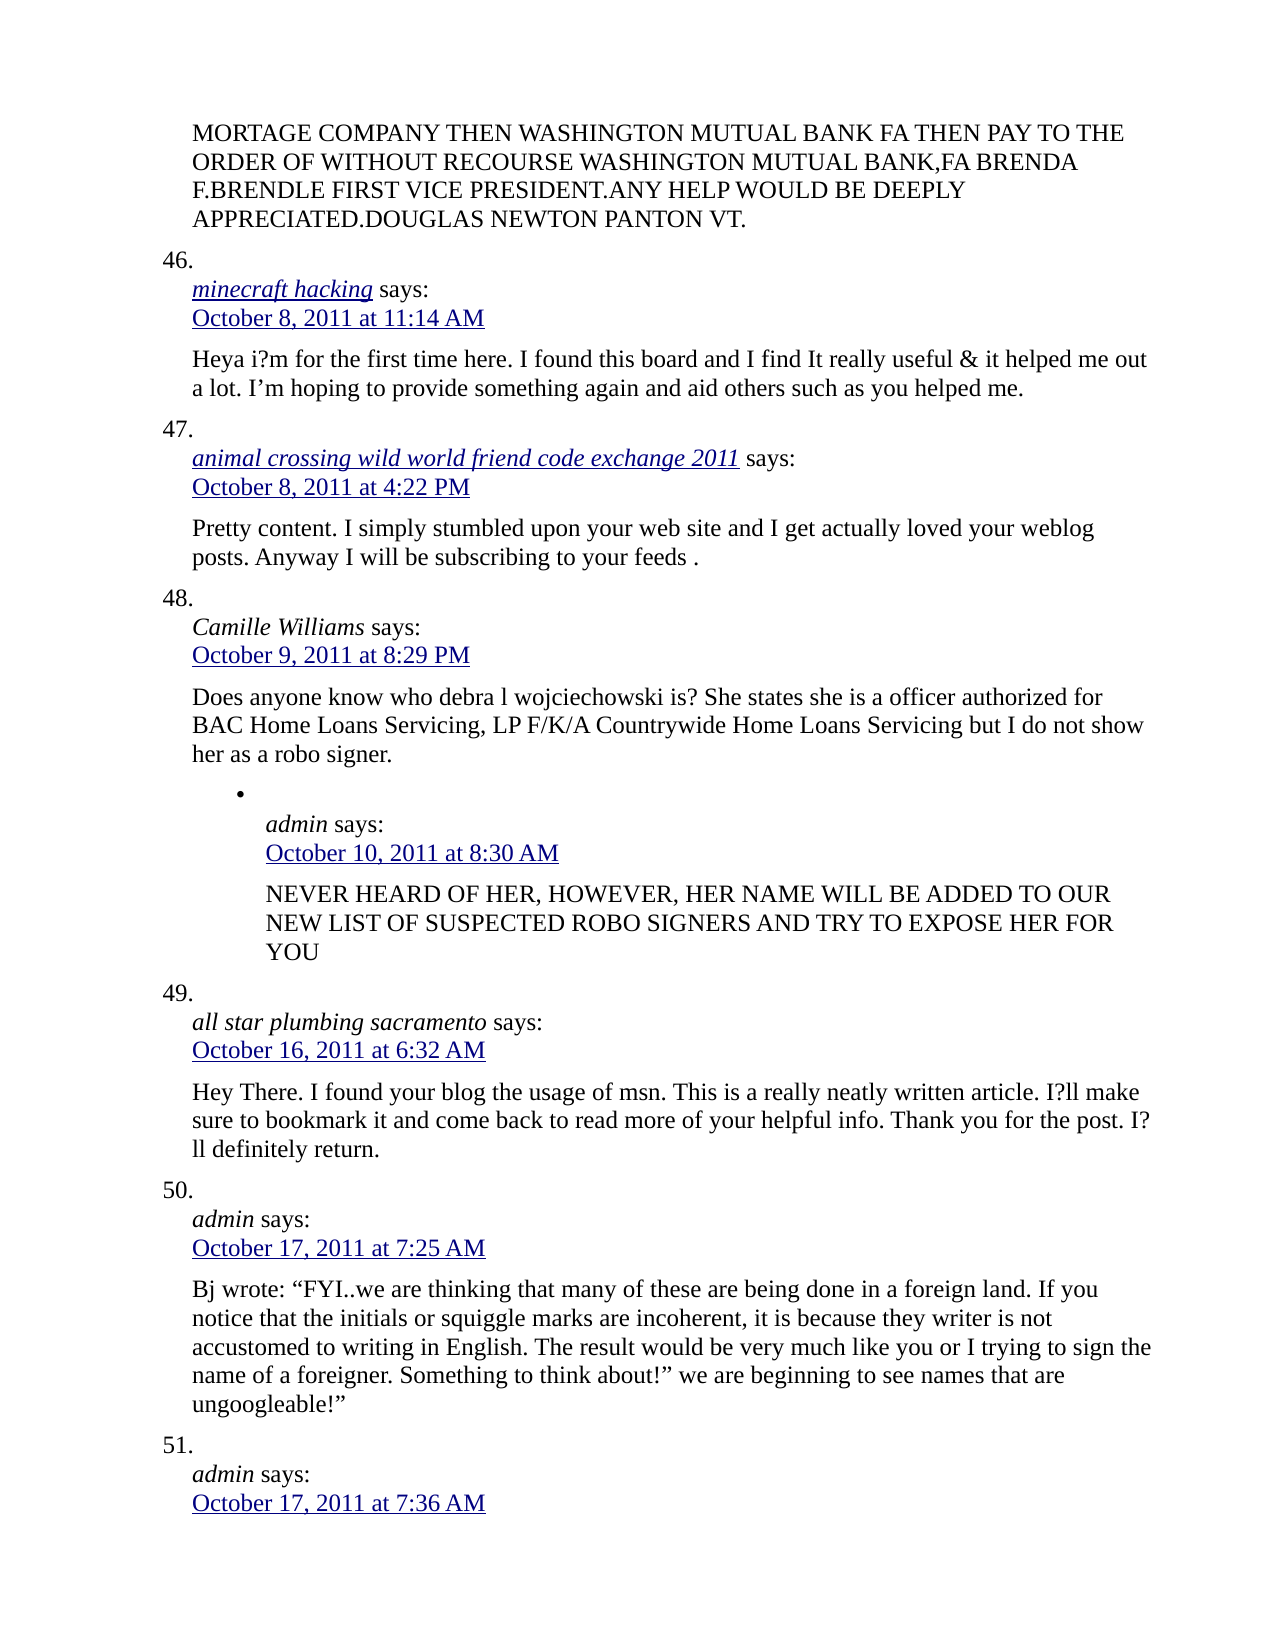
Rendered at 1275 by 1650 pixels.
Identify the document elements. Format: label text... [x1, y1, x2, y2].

list admin says: [162, 1204, 1157, 1233]
list minecraft hacking says: [162, 274, 1157, 303]
list Camille Williams says: [162, 612, 1157, 641]
list October 8, 2011 at 4:22 PM [162, 472, 1157, 501]
list Heya i?m for the first time here. I found this board and I find It really useful & it helped me out a lot. I’m hoping to provide something again and aid others such as you helped me. [162, 344, 1157, 402]
list Hey There. I found your blog the usage of msn. This is a really neatly written article. I?ll make sure to bookmark it and come back to read more of your helpful info. Thank you for the post. I?ll definitely return. [162, 1077, 1157, 1163]
list October 17, 2011 at 7:36 AM [162, 1488, 1157, 1517]
list October 8, 2011 at 11:14 AM [162, 303, 1157, 332]
list animal crossing wild world friend code exchange 2011 says: [162, 443, 1157, 472]
list October 16, 2011 at 6:32 AM [162, 1036, 1157, 1064]
list Pretty content. I simply stumbled upon your web site and I get actually loved your weblog posts. Anyway I will be subscribing to your feeds . [162, 513, 1157, 571]
list Does anyone know who debra l wojciechowski is? She states she is a officer authorized for BAC Home Loans Servicing, LP F/K/A Countrywide Home Loans Servicing but I do not show her as a robo signer. [162, 682, 1157, 768]
list October 10, 2011 at 8:30 AM [236, 838, 1157, 867]
list all star plumbing sacramento says: [162, 1007, 1157, 1036]
list admin says: [236, 809, 1157, 838]
list MORTAGE COMPANY THEN WASHINGTON MUTUAL BANK FA THEN PAY TO THE ORDER OF WITHOUT RECOURSE WASHINGTON MUTUAL BANK,FA BRENDA F.BRENDLE FIRST VICE PRESIDENT.ANY HELP WOULD BE DEEPLY APPRECIATED.DOUGLAS NEWTON PANTON VT. [162, 118, 1157, 233]
list October 9, 2011 at 8:29 PM [162, 641, 1157, 669]
list NEVER HEARD OF HER, HOWEVER, HER NAME WILL BE ADDED TO OUR NEW LIST OF SUSPECTED ROBO SIGNERS AND TRY TO EXPOSE HER FOR YOU [236, 879, 1157, 966]
list October 17, 2011 at 7:25 AM [162, 1233, 1157, 1262]
list admin says: [162, 1459, 1157, 1488]
list Bj wrote: “FYI..we are thinking that many of these are being done in a foreign land. If you notice that the initials or squiggle marks are incoherent, it is because they writer is not accustomed to writing in English. The result would be very much like you or I trying to sign the name of a foreigner. Something to think about!” we are beginning to see names that are ungoogleable!” [162, 1274, 1157, 1418]
